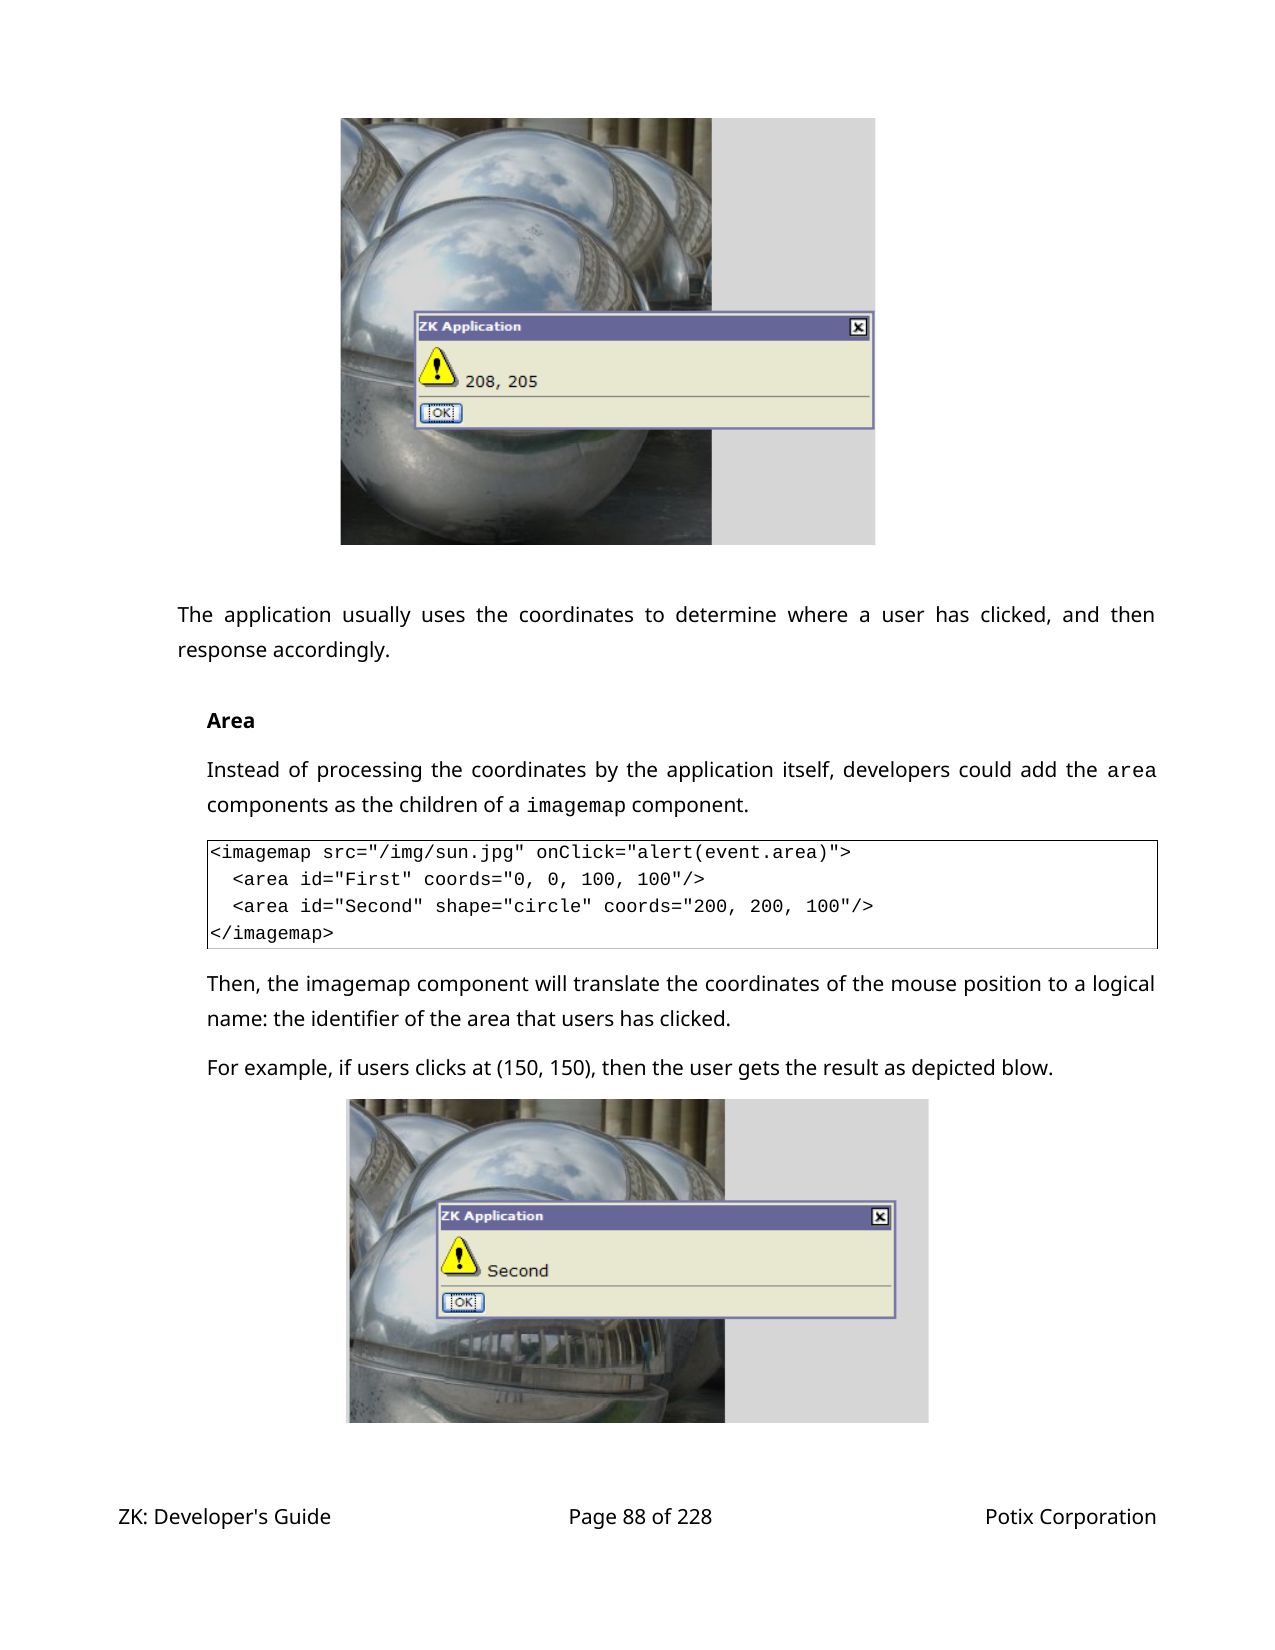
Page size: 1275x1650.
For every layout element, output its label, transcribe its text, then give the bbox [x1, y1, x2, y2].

text </imagemap> [208, 921, 1157, 948]
subtitle Area [207, 706, 1157, 734]
text Instead of processing the coordinates by the application itself, developers could add the area components as the children of a imagemap component. [207, 755, 1157, 819]
picture [346, 1099, 929, 1423]
text <area id="Second" shape="circle" coords="200, 200, 100"/> [208, 894, 1157, 918]
text For example, if users clicks at (150, 150), then the user gets the result as depicted blow. [207, 1053, 1157, 1081]
text <imagemap src="/img/sun.jpg" onClick="alert(event.area)"> [208, 841, 1157, 864]
text <area id="First" coords="0, 0, 100, 100"/> [208, 867, 1157, 891]
picture [340, 118, 876, 545]
text Then, the imagemap component will translate the coordinates of the mouse position to a logical name: the identifier of the area that users has clicked. [207, 969, 1157, 1033]
text The application usually uses the coordinates to determine where a user has clicked, and then response accordingly. [177, 600, 1157, 664]
